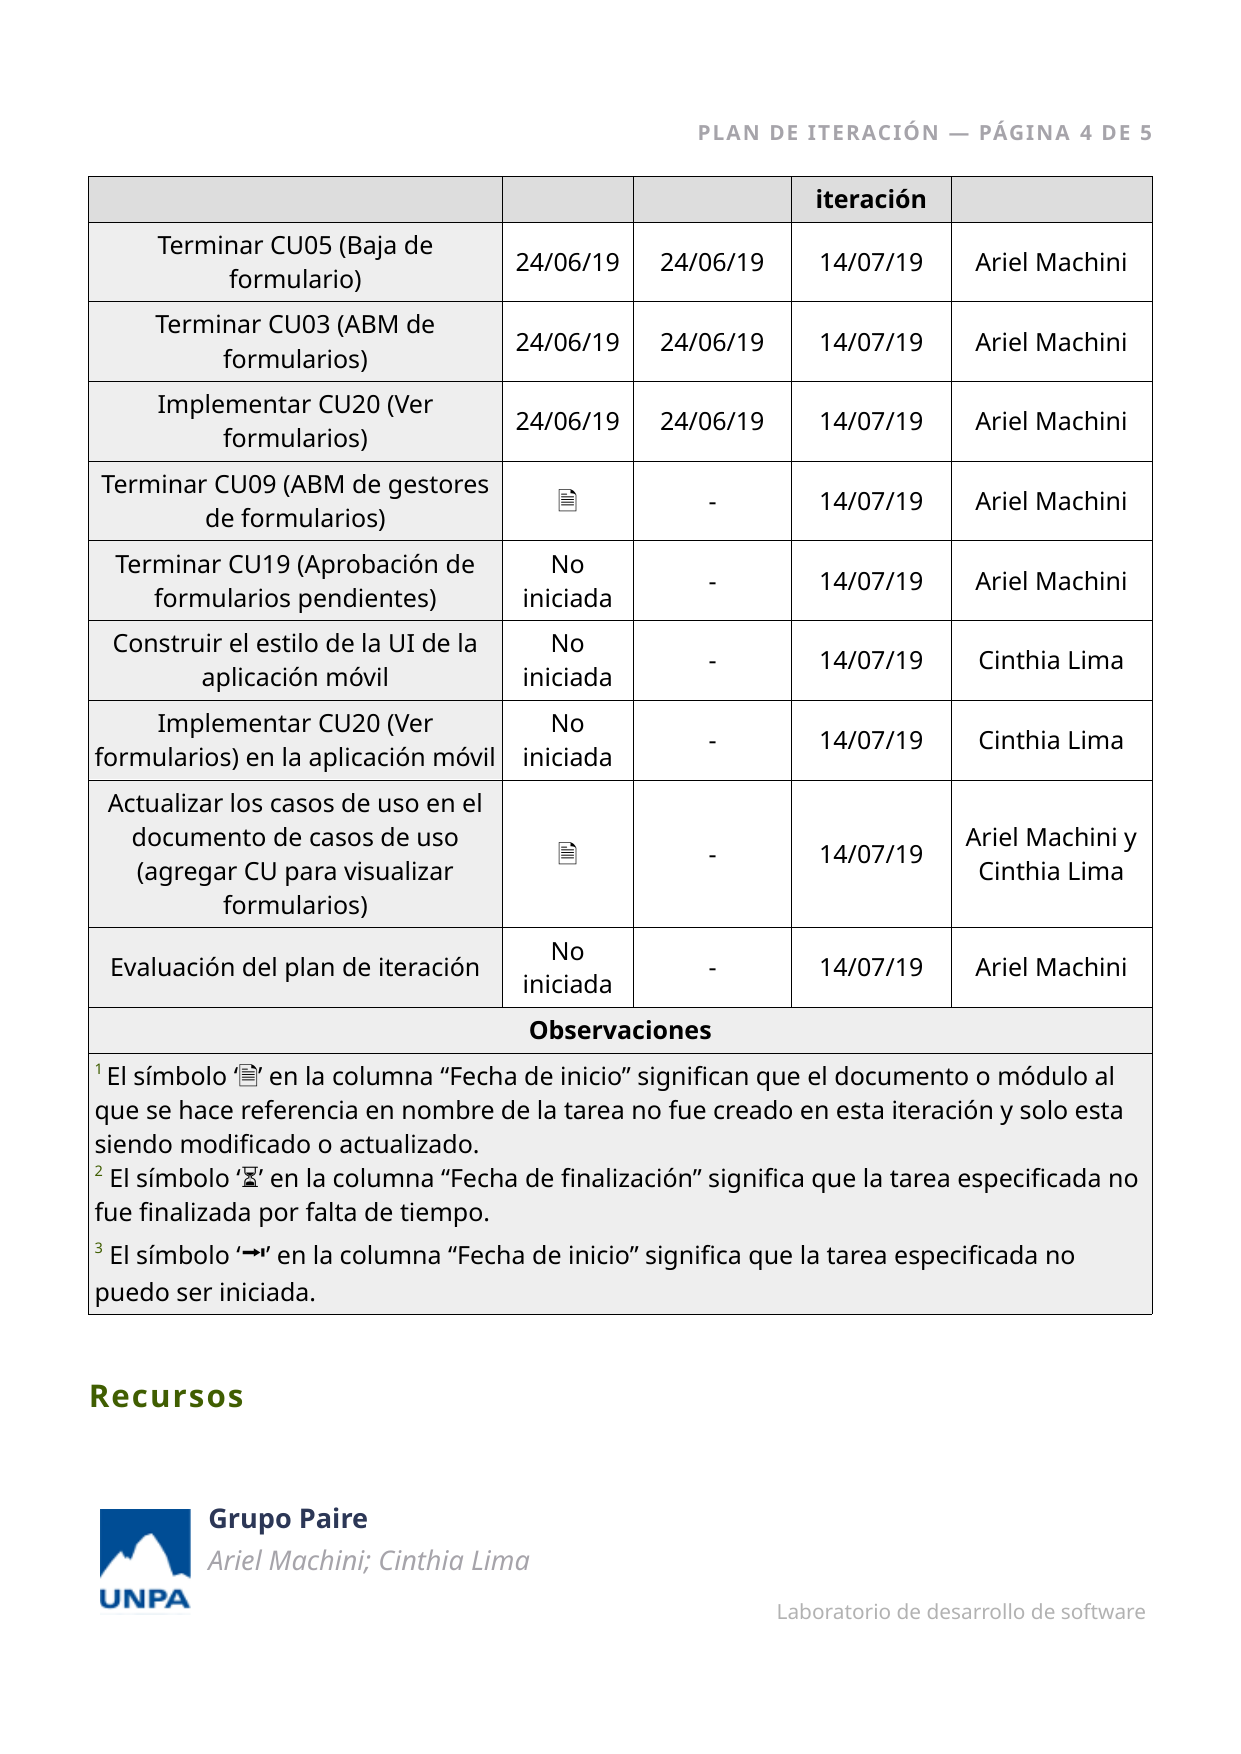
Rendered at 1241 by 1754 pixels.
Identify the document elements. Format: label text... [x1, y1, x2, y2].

table_cell - [634, 541, 791, 620]
table_cell Ariel Machini [952, 928, 1152, 1007]
table_cell No iniciada [503, 928, 633, 1007]
table_cell Cinthia Lima [952, 701, 1152, 779]
table_cell 14/07/19 [792, 621, 951, 700]
table_cell 🗎 [503, 781, 633, 927]
table_cell No iniciada [503, 541, 633, 620]
table_cell - [634, 701, 791, 779]
table_cell - [634, 781, 791, 927]
table_header [634, 177, 791, 222]
table_cell 14/07/19 [792, 223, 951, 301]
table_cell 24/06/19 [634, 223, 791, 301]
table_cell 24/06/19 [634, 382, 791, 461]
table_cell Ariel Machini [952, 382, 1152, 461]
table_header iteración [792, 177, 951, 222]
table_header [952, 177, 1152, 222]
table_cell 24/06/19 [503, 223, 633, 301]
table_cell Terminar CU05 (Baja de formulario) [89, 223, 502, 301]
table_cell Terminar CU03 (ABM de formularios) [89, 302, 502, 381]
table_cell 🗎 [503, 462, 633, 540]
table_cell Terminar CU09 (ABM de gestores de formularios) [89, 462, 502, 540]
table_cell - [634, 928, 791, 1007]
table_cell Observaciones [89, 1008, 1152, 1053]
table_cell Ariel Machini [952, 462, 1152, 540]
table_cell 14/07/19 [792, 928, 951, 1007]
table_cell Cinthia Lima [952, 621, 1152, 700]
table_cell - [634, 621, 791, 700]
table_cell No iniciada [503, 701, 633, 779]
table_header [503, 177, 633, 222]
table_cell Ariel Machini [952, 302, 1152, 381]
table_cell Evaluación del plan de iteración [89, 928, 502, 1007]
table_cell 24/06/19 [634, 302, 791, 381]
table_cell 24/06/19 [503, 382, 633, 461]
table_cell 14/07/19 [792, 781, 951, 927]
table_cell Construir el estilo de la UI de la aplicación móvil [89, 621, 502, 700]
table_cell Ariel Machini [952, 541, 1152, 620]
table_cell Implementar CU20 (Ver formularios) en la aplicación móvil [89, 701, 502, 779]
table_cell Actualizar los casos de uso en el documento de casos de uso (agregar CU para visualizar formularios) [89, 781, 502, 927]
table_cell - [634, 462, 791, 540]
text Recursos [88, 1373, 1152, 1416]
table_cell 14/07/19 [792, 541, 951, 620]
table_header [89, 177, 502, 222]
table_cell Ariel Machini y Cinthia Lima [952, 781, 1152, 927]
table_cell 14/07/19 [792, 302, 951, 381]
table_cell 14/07/19 [792, 382, 951, 461]
table_cell 1 El símbolo ‘🗎’ en la columna “Fecha de inicio” significan que el documento o módulo al que se hace referencia en nombre de la tarea no fue creado en esta iteración y solo esta siendo modificado o actualizado. 2 El símbolo ‘⏳’ en la columna “Fecha de finalización” significa que la tarea especificada no fue finalizada por falta de tiempo. 3 El símbolo ‘⭲’ en la columna “Fecha de inicio” significa que la tarea especificada no puedo ser iniciada. [89, 1054, 1152, 1314]
table_cell 24/06/19 [503, 302, 633, 381]
table_cell No iniciada [503, 621, 633, 700]
table_cell Terminar CU19 (Aprobación de formularios pendientes) [89, 541, 502, 620]
table_cell 14/07/19 [792, 462, 951, 540]
table_cell Ariel Machini [952, 223, 1152, 301]
table_cell Implementar CU20 (Ver formularios) [89, 382, 502, 461]
picture [100, 1509, 191, 1615]
table_cell 14/07/19 [792, 701, 951, 779]
